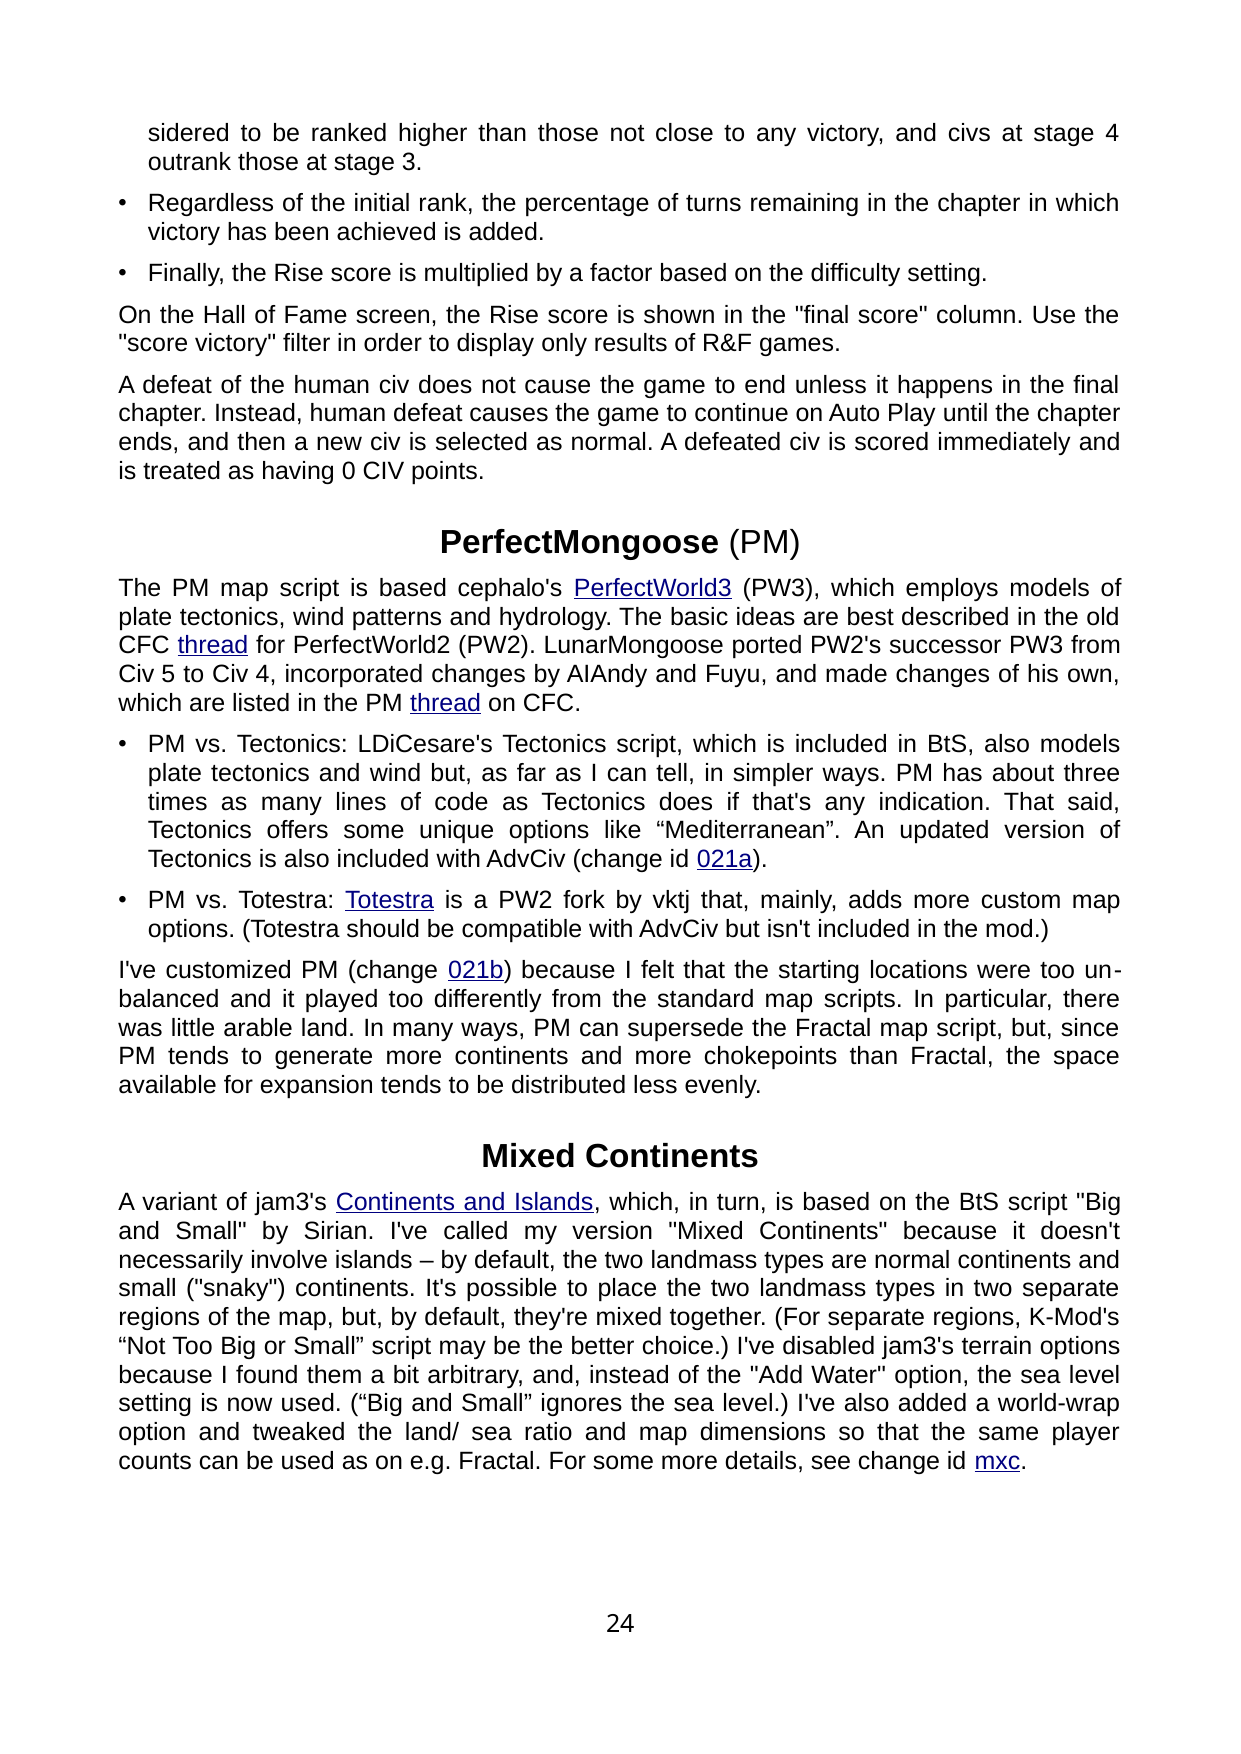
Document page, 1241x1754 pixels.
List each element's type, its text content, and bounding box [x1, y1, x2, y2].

text A defeat of the human civ does not cause the game to end unless it happens in the final chapter. Instead, human defeat causes the game to continue on Auto Play until the chapter ends, and then a new civ is selected as normal. A defeated civ is scored immediately and is treated as having 0 CIV points. [118, 369, 1122, 484]
list PM vs. Totestra: Totestra is a PW2 fork by vktj that, mainly, adds more custom map options. (Totestra should be compatible with AdvCiv but isn't included in the mod.) [118, 885, 1122, 943]
list Finally, the Rise score is multiplied by a factor based on the difficulty setting. [118, 258, 1122, 287]
subtitle PerfectMongoose (PM) [118, 522, 1122, 560]
text The PM map script is based cephalo's PerfectWorld3 (PW3), which employs models of plate tectonics, wind patterns and hydrology. The basic ideas are best described in the old CFC thread for PerfectWorld2 (PW2). LunarMongoose ported PW2's successor PW3 from Civ 5 to Civ 4, incorporated changes by AIAndy and Fuyu, and made changes of his own, which are listed in the PM thread on CFC. [118, 573, 1122, 716]
text A variant of jam3's Continents and Islands, which, in turn, is based on the BtS script "Big and Small" by Sirian. I've called my version "Mixed Continents" because it doesn't necessarily involve islands – by default, the two landmass types are normal continents and small ("snaky") continents. It's possible to place the two landmass types in two separate regions of the map, but, by default, they're mixed together. (For separate regions, K-Mod's “Not Too Big or Small” script may be the better choice.) I've disabled jam3's terrain options because I found them a bit arbitrary, and, instead of the "Add Water" option, the sea level setting is now used. (“Big and Small” ignores the sea level.) I've also added a world-wrap option and tweaked the land/ sea ratio and map dimensions so that the same player counts can be used as on e.g. Fractal. For some more details, see change id mxc. [118, 1187, 1122, 1475]
list PM vs. Tectonics: LDiCesare's Tectonics script, which is included in BtS, also models plate tectonics and wind but, as far as I can tell, in simpler ways. PM has about three times as many lines of code as Tectonics does if that's any indication. That said, Tectonics offers some unique options like “Mediterranean”. An updated version of Tectonics is also included with AdvCiv (change id 021a). [118, 729, 1122, 873]
text On the Hall of Fame screen, the Rise score is shown in the "final score" column. Use the "score victory" filter in order to display only results of R&F games. [118, 299, 1122, 357]
text I've customized PM (change 021b) because I felt that the starting locations were too un­balanced and it played too differently from the standard map scripts. In particular, there was little arable land. In many ways, PM can supersede the Fractal map script, but, since PM tends to generate more continents and more chokepoints than Fractal, the space available for expansion tends to be distributed less evenly. [118, 955, 1122, 1099]
list Regardless of the initial rank, the percentage of turns remaining in the chapter in which victory has been achieved is added. [118, 188, 1122, 246]
subtitle Mixed Continents [118, 1136, 1122, 1175]
list sidered to be ranked higher than those not close to any victory, and civs at stage 4 outrank those at stage 3. [118, 118, 1122, 176]
